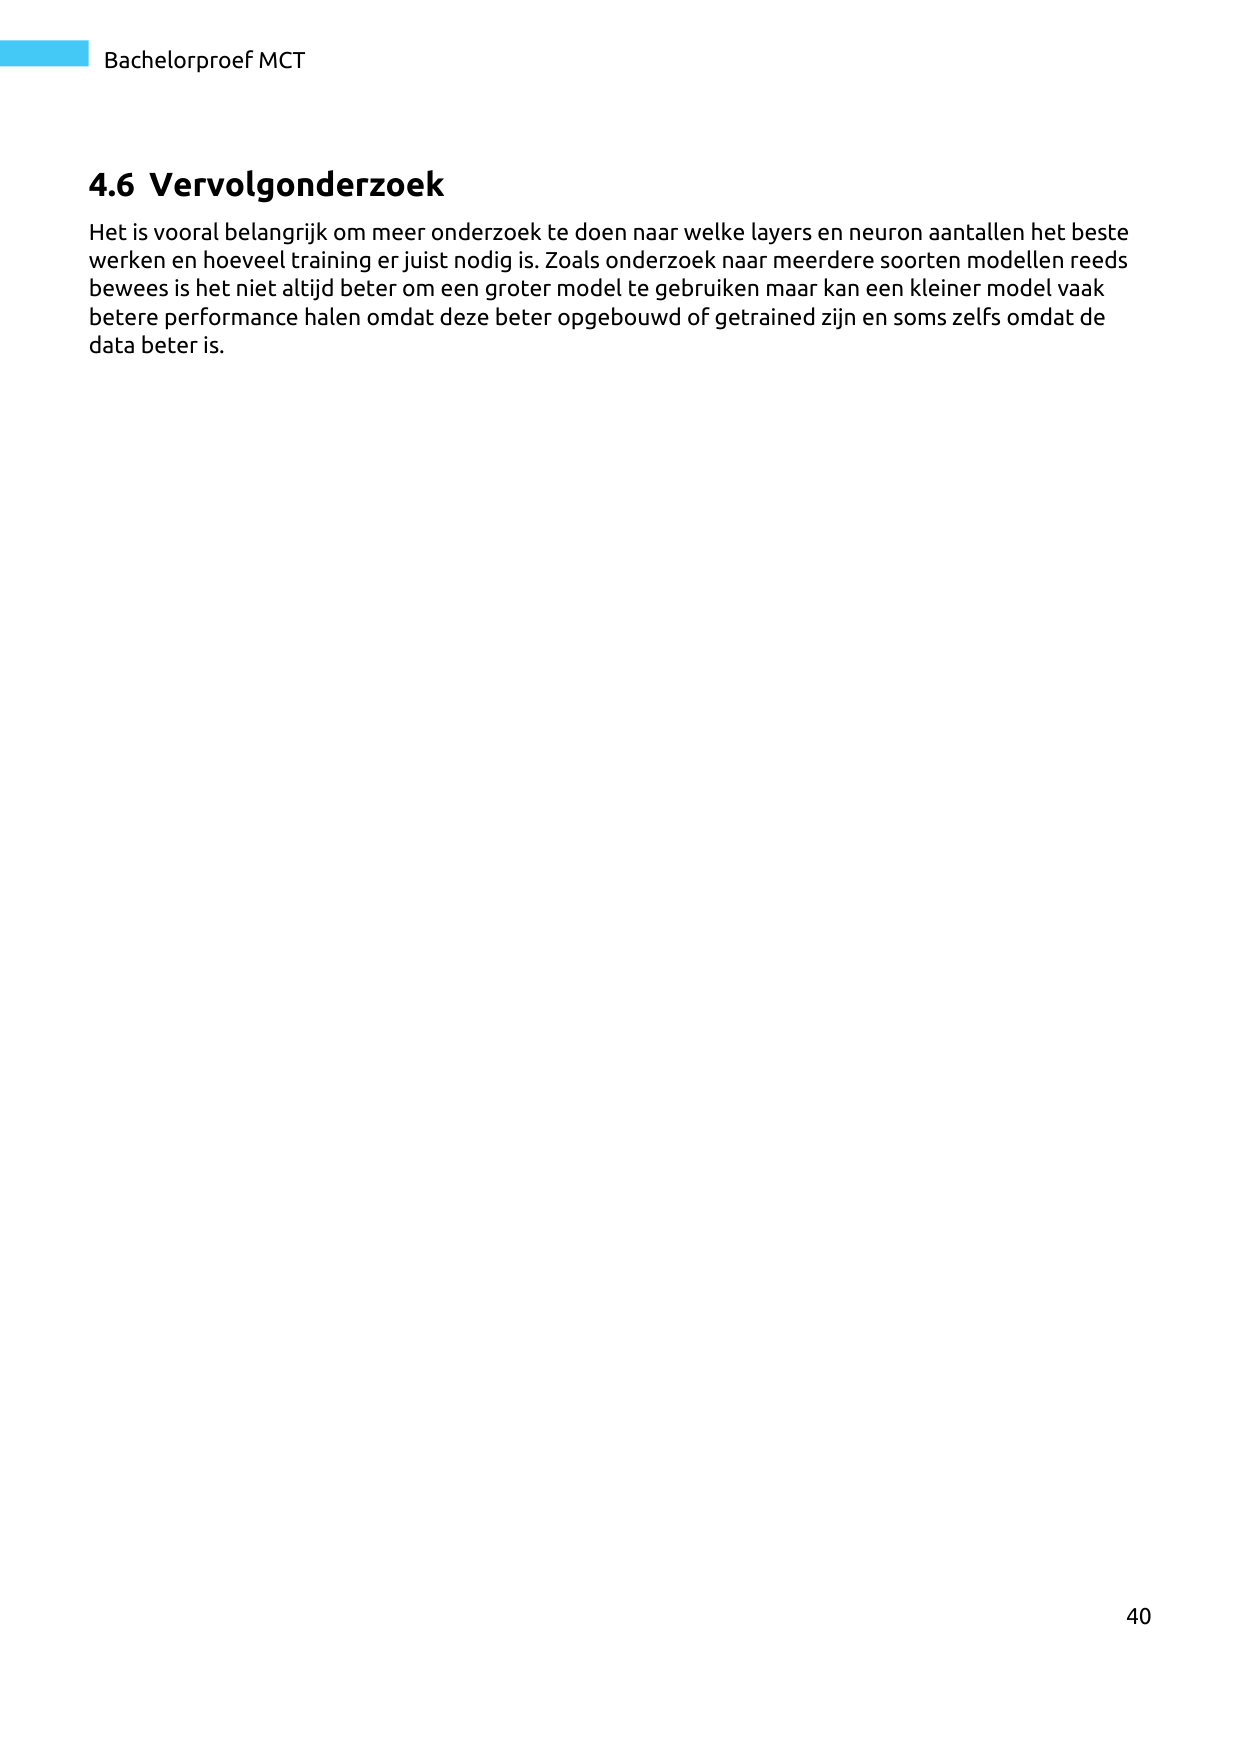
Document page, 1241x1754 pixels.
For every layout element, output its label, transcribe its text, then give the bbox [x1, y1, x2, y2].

text Het is vooral belangrijk om meer onderzoek te doen naar welke layers en neuron aantallen het beste werken en hoeveel training er juist nodig is. Zoals onderzoek naar meerdere soorten modellen reeds bewees is het niet altijd beter om een groter model te gebruiken maar kan een kleiner model vaak betere performance halen omdat deze beter opgebouwd of getrained zijn en soms zelfs omdat de data beter is. [89, 218, 1152, 358]
subtitle Vervolgonderzoek [89, 164, 1152, 202]
